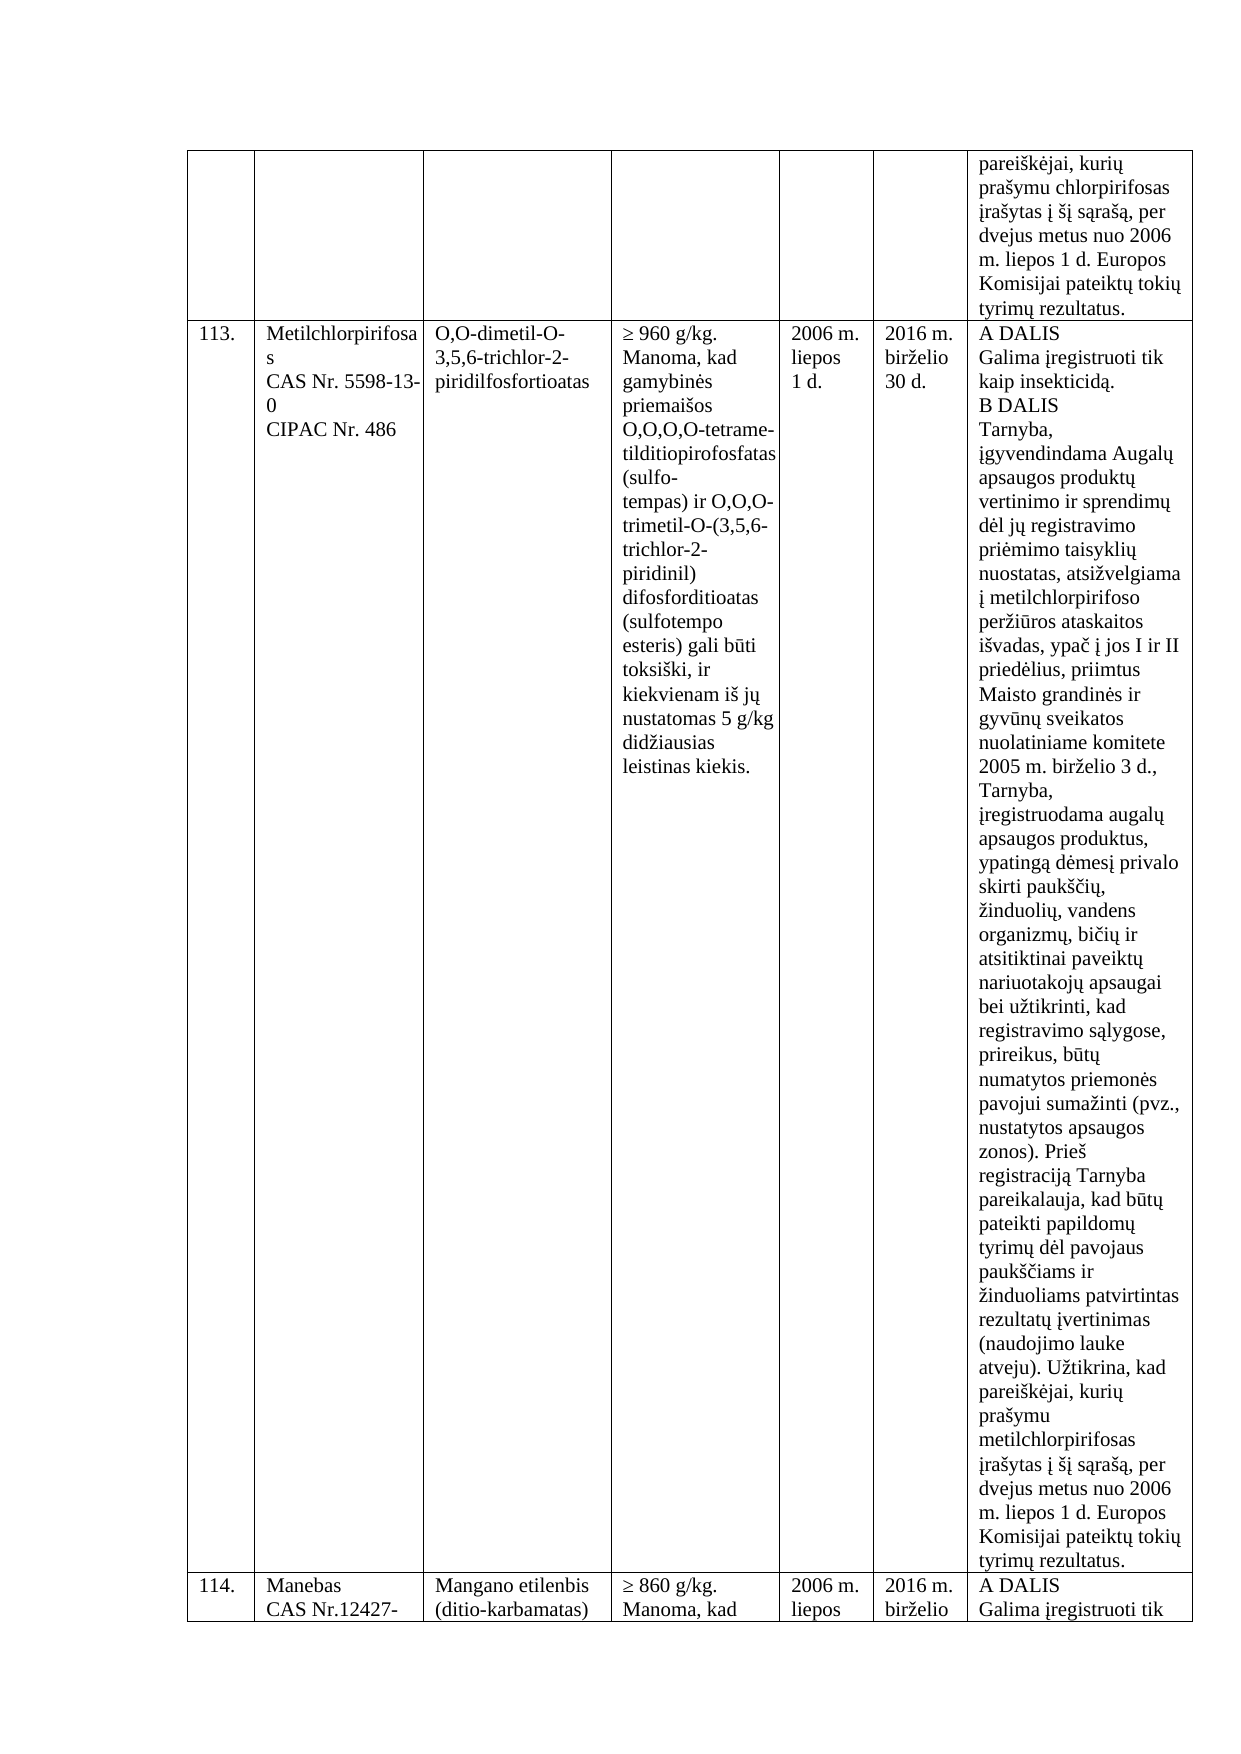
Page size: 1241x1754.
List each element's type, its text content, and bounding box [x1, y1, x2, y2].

table_header [255, 151, 423, 319]
table_cell ≥ 960 g/kg. Manoma, kad gamybinės priemaišos O,O,O,O-tetrame-tilditiopirofosfatas (sulfo- tempas) ir O,O,O-trimetil-O-(3,5,6-trichlor-2-piridinil) difosforditioatas (sulfotempo esteris) gali būti toksiški, ir kiekvienam iš jų nustatomas 5 g/kg didžiausias leistinas kiekis. [612, 321, 779, 1572]
table_cell A DALIS Galima įregistruoti tik kaip insekticidą. B DALIS Tarnyba, įgyvendindama Augalų apsaugos produktų vertinimo ir sprendimų dėl jų registravimo priėmimo taisyklių nuostatas, atsižvelgiama į metilchlorpirifoso peržiūros ataskaitos išvadas, ypač į jos I ir II priedėlius, priimtus Maisto grandinės ir gyvūnų sveikatos nuolatiniame komitete 2005 m. birželio 3 d., Tarnyba, įregistruodama augalų apsaugos produktus, ypatingą dėmesį privalo skirti paukščių, žinduolių, vandens organizmų, bičių ir atsitiktinai paveiktų nariuotakojų apsaugai bei užtikrinti, kad registravimo sąlygose, prireikus, būtų numatytos priemonės pavojui sumažinti (pvz., nustatytos apsaugos zonos). Prieš registraciją Tarnyba pareikalauja, kad būtų pateikti papildomų tyrimų dėl pavojaus paukščiams ir žinduoliams patvirtintas rezultatų įvertinimas (naudojimo lauke atveju). Užtikrina, kad pareiškėjai, kurių prašymu metilchlorpirifosas įrašytas į šį sąrašą, per dvejus metus nuo 2006 m. liepos 1 d. Europos Komisijai pateiktų tokių tyrimų rezultatus. [968, 321, 1192, 1572]
table_cell A DALIS Galima įregistruoti tik [968, 1573, 1192, 1621]
table_header [424, 151, 611, 319]
table_header [188, 151, 254, 319]
table_cell Manebas CAS Nr.12427- [255, 1573, 423, 1621]
table_header [780, 151, 873, 319]
table_header [874, 151, 967, 319]
table_cell 2016 m. birželio 30 d. [874, 321, 967, 1572]
table_cell 2006 m. liepos [780, 1573, 873, 1621]
table_cell 2006 m. liepos 1 d. [780, 321, 873, 1572]
table_cell ≥ 860 g/kg. Manoma, kad [612, 1573, 779, 1621]
table_cell 114. [188, 1573, 254, 1621]
table_cell 2016 m. birželio [874, 1573, 967, 1621]
table_cell O,O-dimetil-O-3,5,6-trichlor-2-piridilfosfortioatas [424, 321, 611, 1572]
table_header pareiškėjai, kurių prašymu chlorpirifosas įrašytas į šį sąrašą, per dvejus metus nuo 2006 m. liepos 1 d. Europos Komisijai pateiktų tokių tyrimų rezultatus. [968, 151, 1192, 319]
table_cell Mangano etilenbis (ditio-karbamatas) [424, 1573, 611, 1621]
table_header [612, 151, 779, 319]
table_cell 113. [188, 321, 254, 1572]
table_cell Metilchlorpirifosas CAS Nr. 5598-13-0 CIPAC Nr. 486 [255, 321, 423, 1572]
